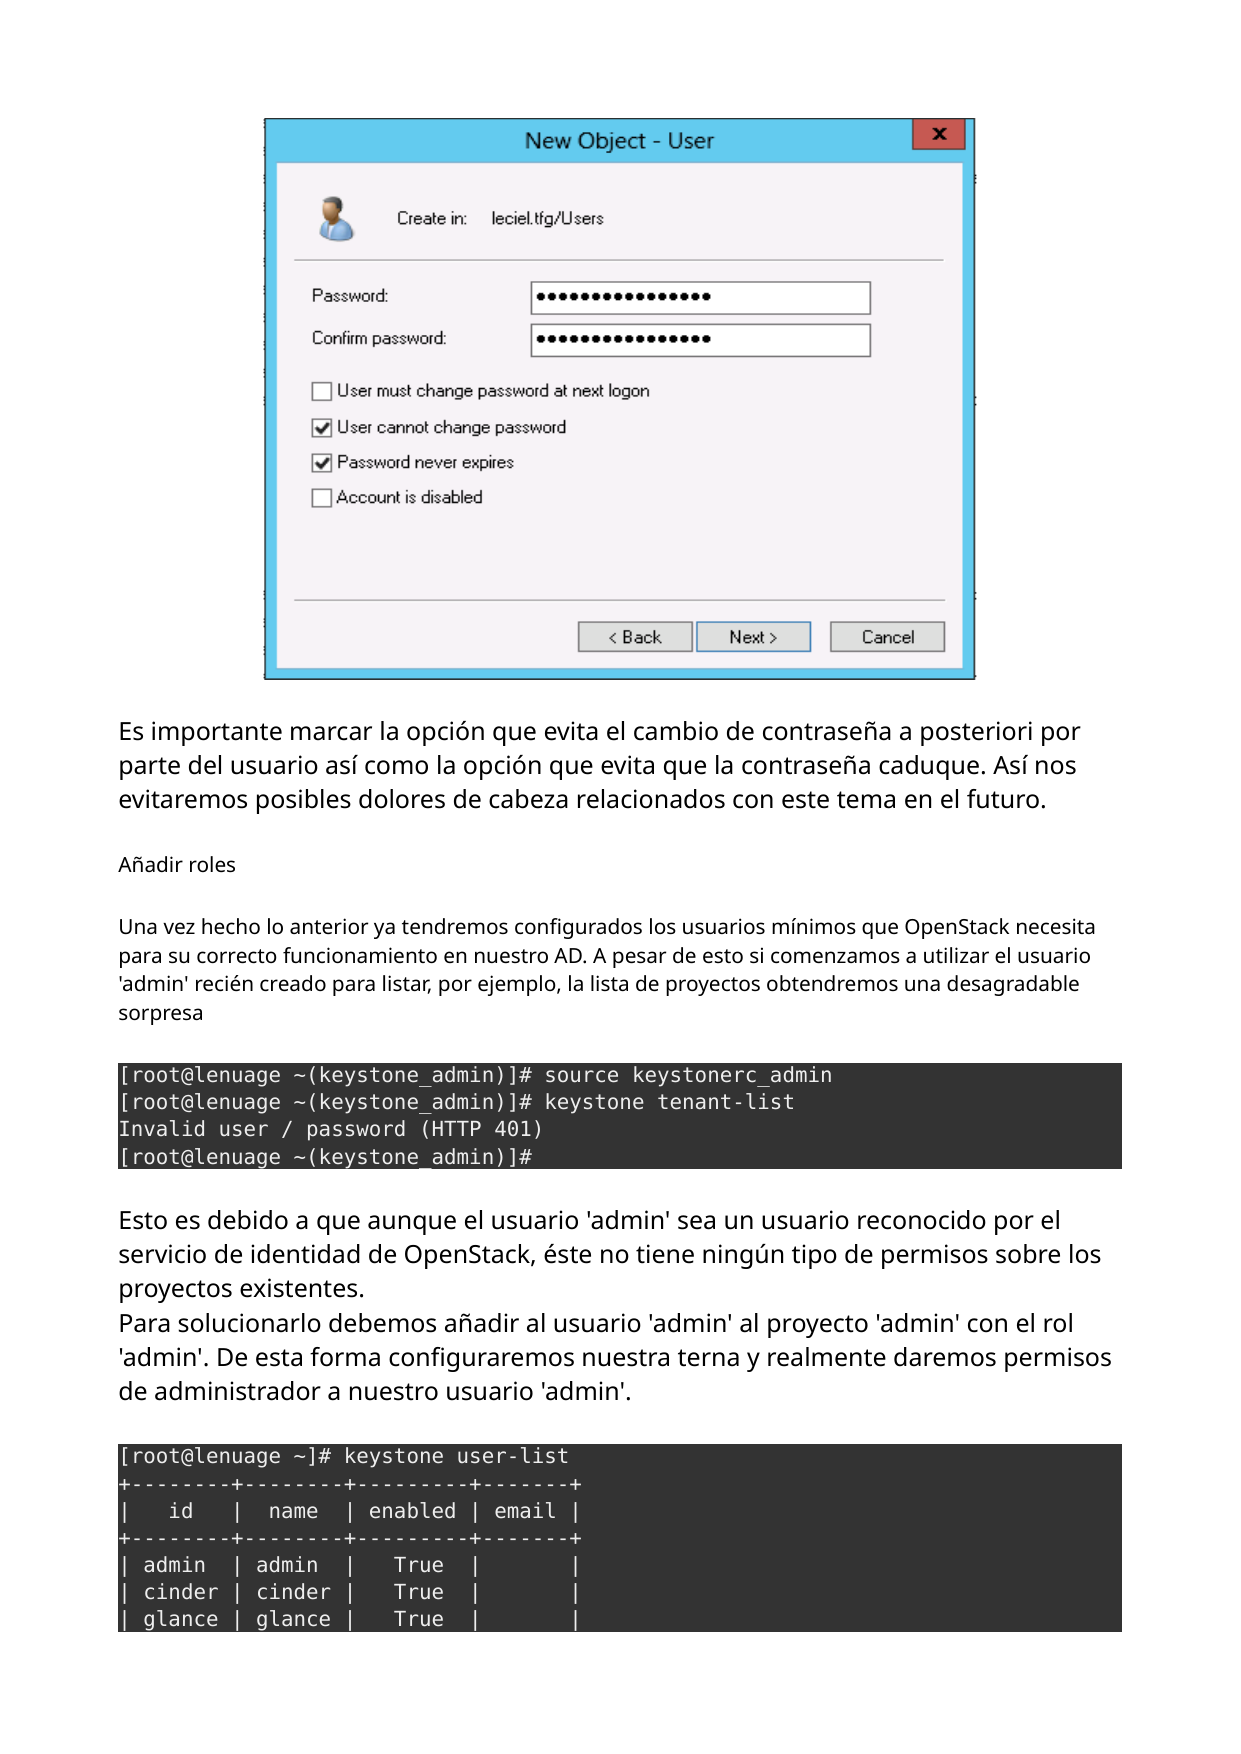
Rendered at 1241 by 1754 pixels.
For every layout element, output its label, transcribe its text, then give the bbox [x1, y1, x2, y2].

text | admin | admin | True | | [118, 1553, 1122, 1577]
text [root@lenuage ~(keystone_admin)]# source keystonerc_admin [118, 1063, 1122, 1087]
text Es importante marcar la opción que evita el cambio de contraseña a posteriori por parte del usuario así como la opción que evita que la contraseña caduque. Así nos evitaremos posibles dolores de cabeza relacionados con este tema en el futuro. [118, 714, 1122, 816]
picture [263, 118, 977, 680]
text +--------+--------+---------+-------+ [118, 1472, 1122, 1496]
text | cinder | cinder | True | | [118, 1580, 1122, 1604]
text +--------+--------+---------+-------+ [118, 1526, 1122, 1550]
text [root@lenuage ~(keystone_admin)]# [118, 1145, 1122, 1169]
text Añadir roles [118, 850, 1122, 878]
text | glance | glance | True | | [118, 1607, 1122, 1632]
text Esto es debido a que aunque el usuario 'admin' sea un usuario reconocido por el servicio de identidad de OpenStack, éste no tiene ningún tipo de permisos sobre los proyectos existentes. [118, 1203, 1122, 1305]
text [root@lenuage ~]# keystone user-list [118, 1444, 1122, 1469]
text Para solucionarlo debemos añadir al usuario 'admin' al proyecto 'admin' con el rol 'admin'. De esta forma configuraremos nuestra terna y realmente daremos permisos de administrador a nuestro usuario 'admin'. [118, 1305, 1122, 1407]
text Una vez hecho lo anterior ya tendremos configurados los usuarios mínimos que OpenStack necesita para su correcto funcionamiento en nuestro AD. A pesar de esto si comenzamos a utilizar el usuario 'admin' recién creado para listar, por ejemplo, la lista de proyectos obtendremos una desagradable sorpresa [118, 912, 1122, 1026]
text [root@lenuage ~(keystone_admin)]# keystone tenant-list [118, 1090, 1122, 1114]
text | id | name | enabled | email | [118, 1499, 1122, 1523]
text Invalid user / password (HTTP 401) [118, 1117, 1122, 1142]
